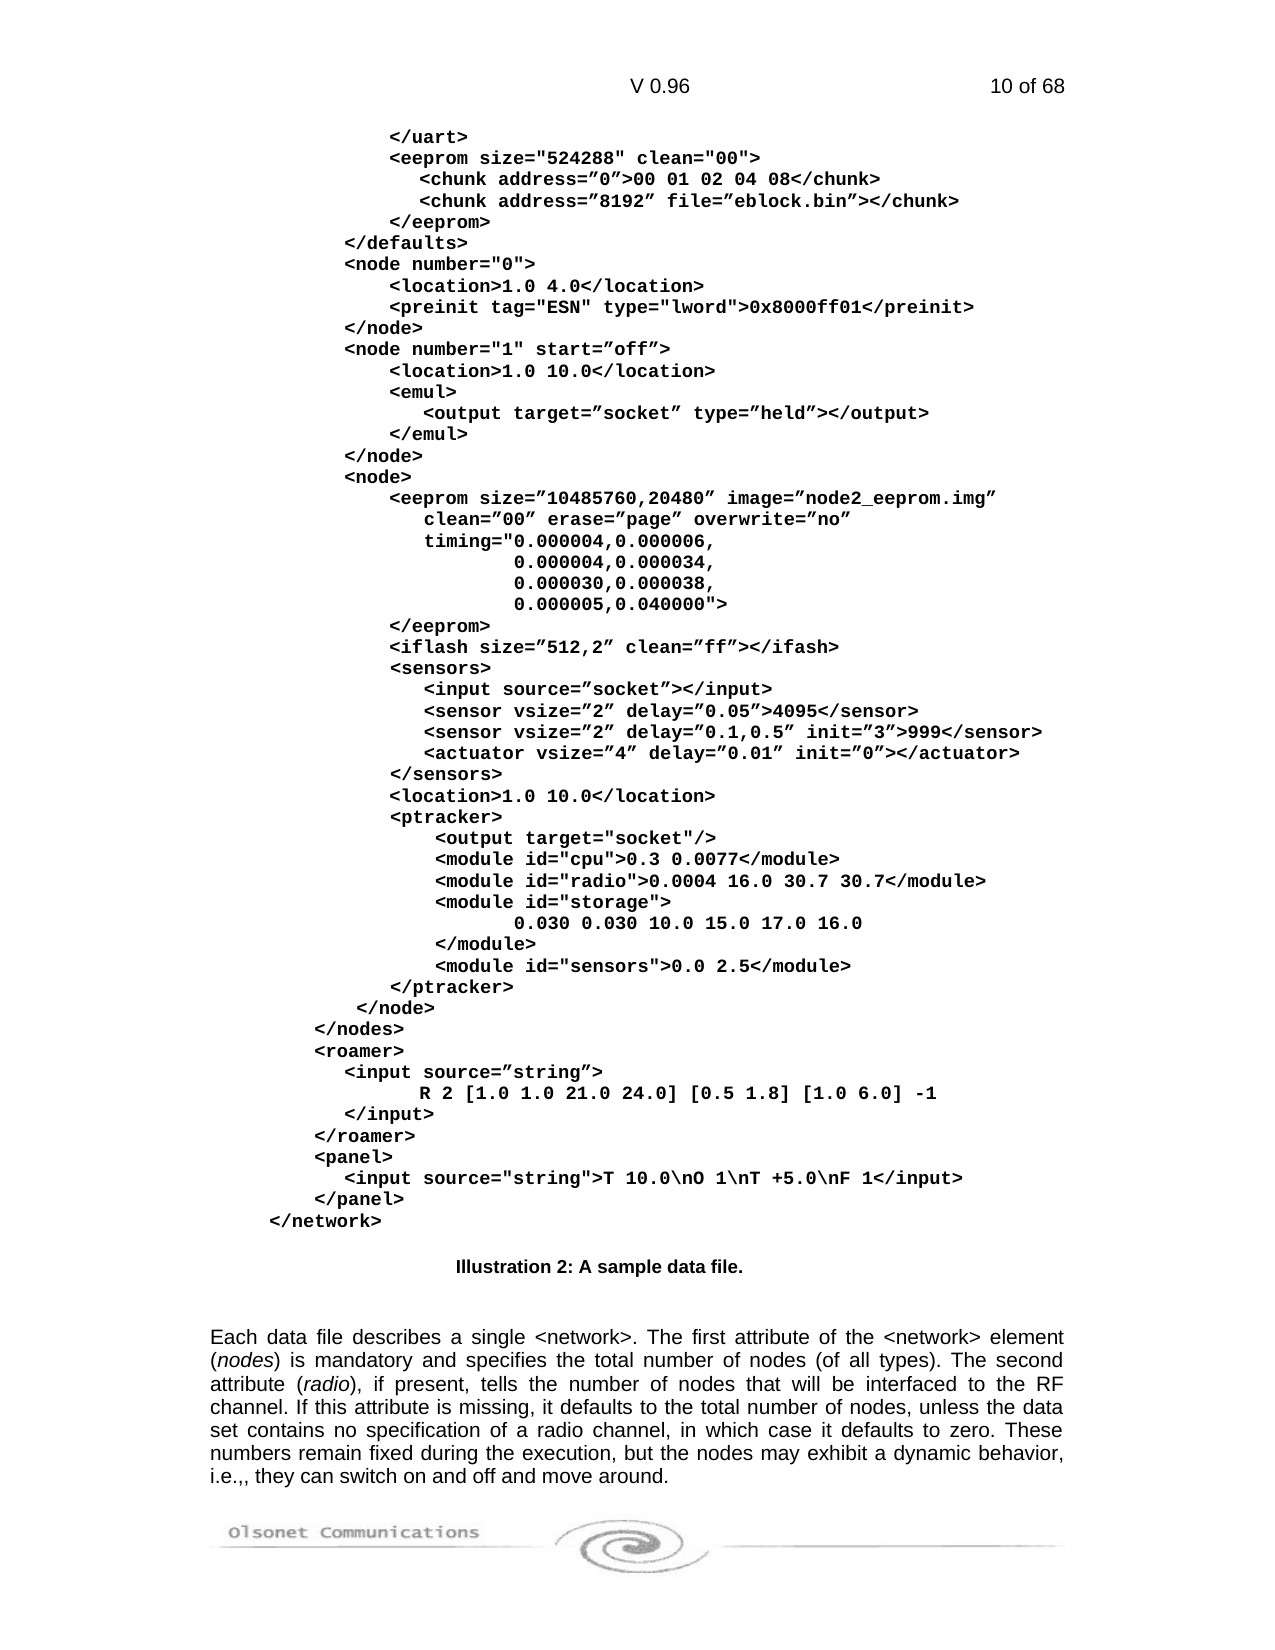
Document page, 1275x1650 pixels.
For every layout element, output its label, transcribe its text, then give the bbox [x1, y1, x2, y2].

text <input source=”string”> [269, 1063, 1065, 1084]
text <module id="sensors">0.0 2.5</module> [210, 956, 1065, 978]
text 0.030 0.030 10.0 15.0 17.0 16.0 [210, 914, 1065, 935]
text </node> [269, 319, 1065, 340]
text <module id="radio">0.0004 16.0 30.7 30.7</module> [210, 871, 1065, 893]
text <eeprom size=”10485760,20480” image=”node2_eeprom.img” [269, 489, 1065, 510]
text </defaults> [269, 234, 1065, 255]
text <node number="1" start=”off”> [269, 340, 1065, 361]
picture [210, 1504, 1065, 1596]
text <module id="cpu">0.3 0.0077</module> [210, 850, 1065, 871]
text </module> [210, 935, 1065, 956]
text <output target="socket"/> [210, 829, 1065, 850]
text </emul> [269, 425, 1065, 446]
text <preinit tag="ESN" type="lword">0x8000ff01</preinit> [269, 298, 1065, 319]
text </node> [210, 999, 1065, 1020]
text </network> [269, 1211, 1065, 1257]
text <module id="storage"> [210, 893, 1065, 914]
text <actuator vsize=”4” delay=”0.01” init=”0”></actuator> [210, 744, 1065, 765]
text <iflash size=”512,2” clean=”ff”></ifash> [269, 638, 1065, 659]
text Illustration 2: A sample data file. [456, 1257, 778, 1278]
text 0.000004,0.000034, [210, 553, 1065, 574]
text <panel> [269, 1148, 1065, 1169]
text </nodes> [269, 1020, 1065, 1041]
text <location>1.0 10.0</location> [269, 786, 1065, 808]
text </sensors> [210, 765, 1065, 786]
text </panel> [269, 1190, 1065, 1211]
text <node> [269, 468, 1065, 489]
text <location>1.0 10.0</location> [269, 361, 1065, 383]
text 0.000030,0.000038, [210, 574, 1065, 595]
text <chunk address=”8192” file=”eblock.bin”></chunk> [269, 191, 1065, 213]
text 0.000005,0.040000"> [210, 595, 1065, 616]
text </roamer> [269, 1126, 1065, 1148]
text <eeprom size="524288" clean="00"> [269, 149, 1065, 170]
text </eeprom> [269, 616, 1065, 638]
text <roamer> [269, 1041, 1065, 1063]
text <sensor vsize=”2” delay=”0.05”>4095</sensor> [210, 701, 1065, 723]
text </input> [269, 1105, 1065, 1126]
text Each data file describes a single <network>. The first attribute of the <network> element (nodes) is mandatory and specifies the total number of nodes (of all types). The second attribute (radio), if present, tells the number of nodes that will be interfaced to the RF channel. If this attribute is missing, it defaults to the total number of nodes, unless the data set contains no specification of a radio channel, in which case it defaults to zero. These numbers remain fixed during the execution, but the nodes may exhibit a dynamic behavior, i.e.,, they can switch on and off and move around. [210, 1326, 1065, 1488]
text timing="0.000004,0.000006, [210, 531, 1065, 553]
text <chunk address=”0”>00 01 02 04 08</chunk> [269, 170, 1065, 191]
text <node number="0"> [269, 255, 1065, 276]
text </ptracker> [210, 978, 1065, 999]
text [456, 1278, 778, 1306]
text <sensors> [210, 659, 1065, 680]
text <ptracker> [210, 808, 1065, 829]
text </node> [269, 446, 1065, 468]
text R 2 [1.0 1.0 21.0 24.0] [0.5 1.8] [1.0 6.0] -1 [269, 1084, 1065, 1105]
text </uart> [269, 128, 1065, 149]
text <sensor vsize=”2” delay=”0.1,0.5” init=”3”>999</sensor> [210, 723, 1065, 744]
text <emul> [269, 383, 1065, 404]
text clean=”00” erase=”page” overwrite=”no” [210, 510, 1065, 531]
text <input source=”socket”></input> [210, 680, 1065, 701]
text <location>1.0 4.0</location> [269, 276, 1065, 298]
text <output target=”socket” type=”held”></output> [269, 404, 1065, 425]
text </eeprom> [269, 213, 1065, 234]
text <input source="string">T 10.0\nO 1\nT +5.0\nF 1</input> [269, 1169, 1065, 1190]
